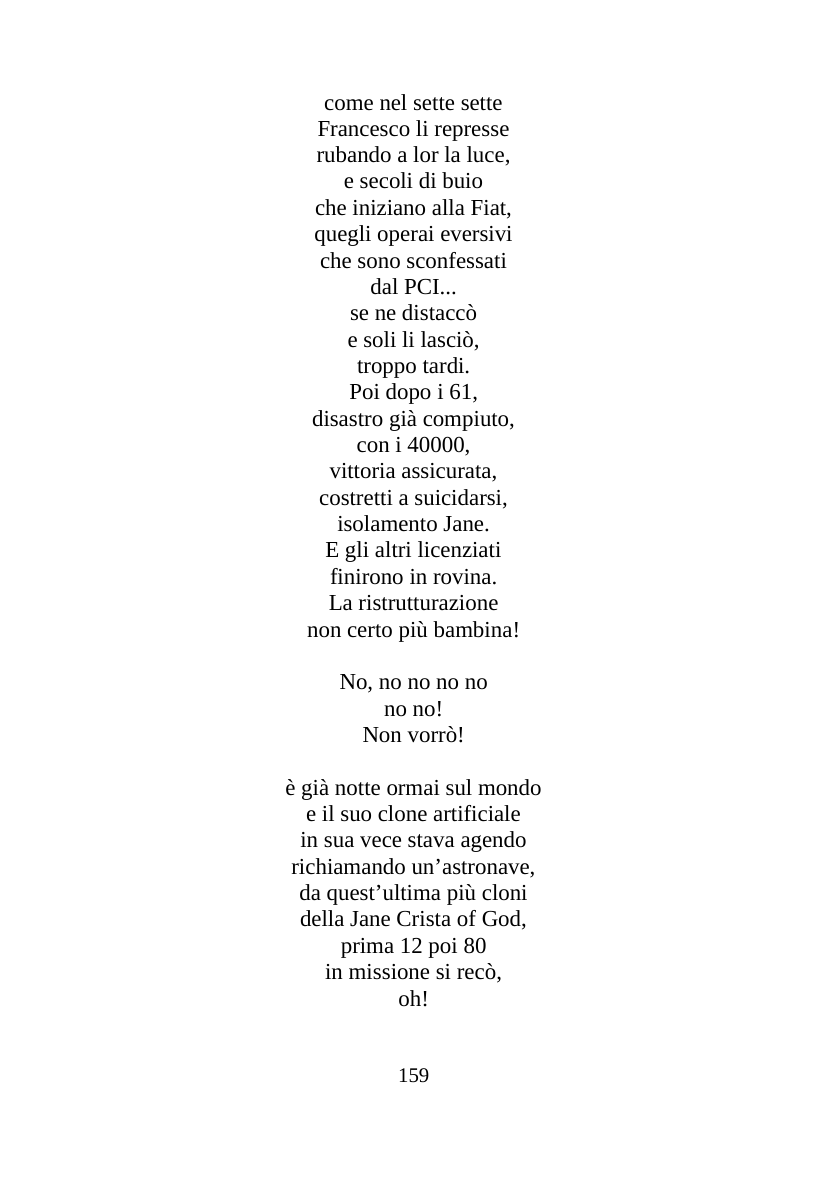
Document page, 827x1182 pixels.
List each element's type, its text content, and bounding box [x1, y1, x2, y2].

text e il suo clone artificiale [88, 800, 738, 826]
text come nel sette sette [88, 88, 738, 115]
text rubando a lor la luce, [88, 141, 738, 168]
text in sua vece stava agendo [88, 826, 738, 853]
text non certo più bambina! [88, 616, 738, 642]
text e soli li lasciò, [88, 326, 738, 352]
text della Jane Crista of God, [88, 906, 738, 932]
text Non vorrò! [88, 721, 738, 747]
text disastro già compiuto, [88, 405, 738, 431]
text e secoli di buio [88, 168, 738, 194]
text che iniziano alla Fiat, [88, 194, 738, 220]
text costretti a suicidarsi, [88, 484, 738, 510]
text isolamento Jane. [88, 510, 738, 537]
text in missione si recò, [88, 958, 738, 984]
text troppo tardi. [88, 352, 738, 378]
text finirono in rovina. [88, 563, 738, 589]
text con i 40000, [88, 431, 738, 457]
text Francesco li represse [88, 115, 738, 141]
text da quest’ultima più cloni [88, 879, 738, 906]
text è già notte ormai sul mondo [88, 774, 738, 800]
text No, no no no no [88, 668, 738, 695]
text E gli altri licenziati [88, 537, 738, 563]
text dal PCI... [88, 273, 738, 299]
text prima 12 poi 80 [88, 932, 738, 958]
text vittoria assicurata, [88, 457, 738, 484]
text Poi dopo i 61, [88, 378, 738, 405]
text quegli operai eversivi [88, 220, 738, 247]
text no no! [88, 695, 738, 721]
text oh! [88, 984, 738, 1011]
text se ne distaccò [88, 299, 738, 326]
text che sono sconfessati [88, 247, 738, 273]
text La ristrutturazione [88, 589, 738, 616]
text richiamando un’astronave, [88, 853, 738, 879]
